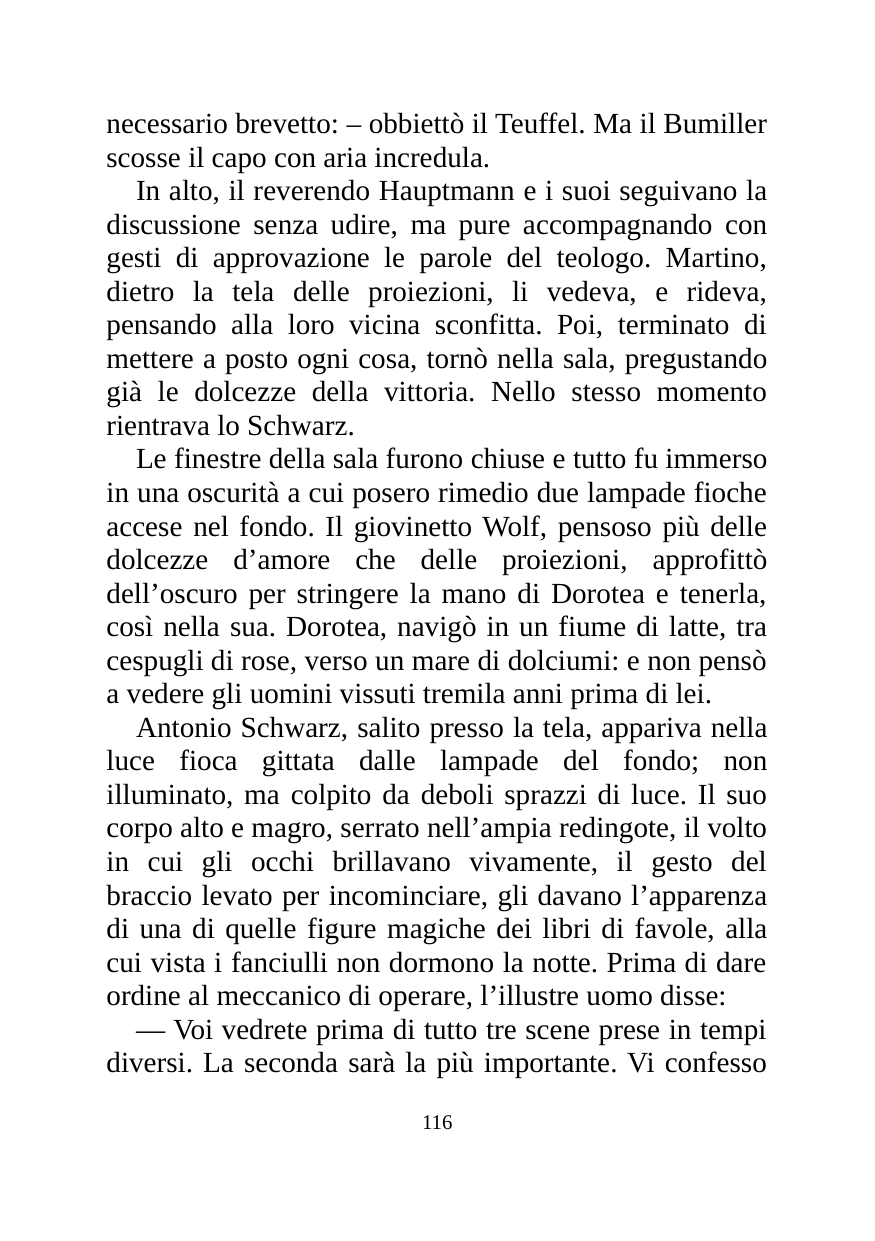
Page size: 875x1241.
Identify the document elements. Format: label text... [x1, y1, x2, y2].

text Le finestre della sala furono chiuse e tutto fu immerso in una oscurità a cui posero rimedio due lampade fioche accese nel fondo. Il giovinetto Wolf, pensoso più delle dolcezze d’amore che delle proiezioni, approfittò dell’oscuro per stringere la mano di Dorotea e tenerla, così nella sua. Dorotea, navigò in un fiume di latte, tra cespugli di rose, verso un mare di dolciumi: e non pensò a vedere gli uomini vissuti tremila anni prima di lei. [106, 442, 768, 710]
text — Voi vedrete prima di tutto tre scene prese in tempi diversi. La seconda sarà la più importante. Vi confesso [106, 1012, 768, 1079]
text In alto, il reverendo Hauptmann e i suoi seguivano la discussione senza udire, ma pure accompagnando con gesti di approvazione le parole del teologo. Martino, dietro la tela delle proiezioni, li vedeva, e rideva, pensando alla loro vicina sconfitta. Poi, terminato di mettere a posto ogni cosa, tornò nella sala, pregustando già le dolcezze della vittoria. Nello stesso momento rientrava lo Schwarz. [106, 173, 768, 442]
text Antonio Schwarz, salito presso la tela, appariva nella luce fioca gittata dalle lampade del fondo; non illuminato, ma colpito da deboli sprazzi di luce. Il suo corpo alto e magro, serrato nell’ampia redingote, il volto in cui gli occhi brillavano vivamente, il gesto del braccio levato per incominciare, gli davano l’apparenza di una di quelle figure magiche dei libri di favole, alla cui vista i fanciulli non dormono la notte. Prima di dare ordine al meccanico di operare, l’illustre uomo disse: [106, 710, 768, 1012]
text necessario brevetto: – obbiettò il Teuffel. Ma il Bumiller scosse il capo con aria incredula. [106, 106, 768, 173]
